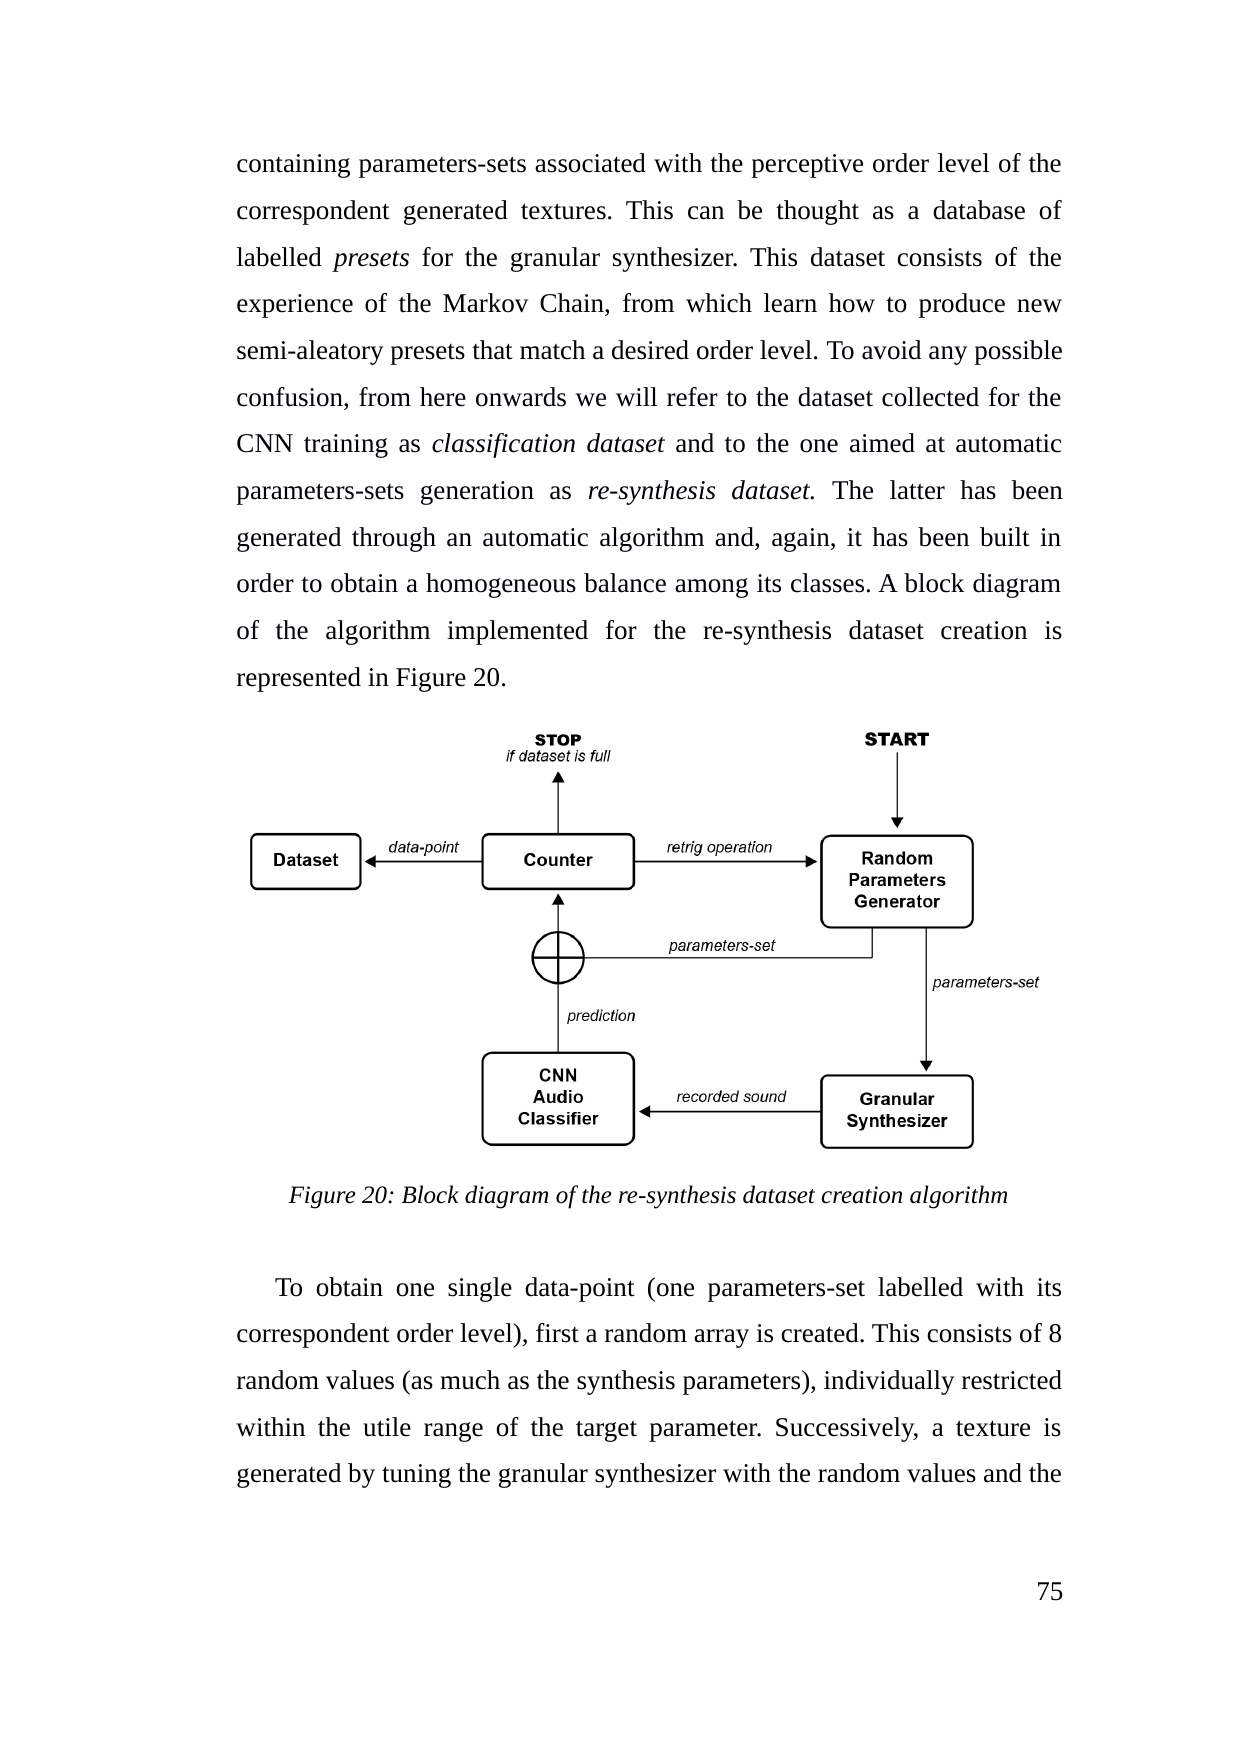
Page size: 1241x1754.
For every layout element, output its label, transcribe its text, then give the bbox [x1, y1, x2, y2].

text Figure 20: Block diagram of the re-synthesis dataset creation algorithm [236, 1166, 1063, 1209]
text To obtain one single data-point (one parameters-set labelled with its correspondent order level), first a random array is created. This consists of 8 random values (as much as the synthesis parameters), individually restricted within the utile range of the target parameter. Successively, a texture is generated by tuning the granular synthesizer with the random values and the [236, 1271, 1063, 1489]
text containing parameters-sets associated with the perceptive order level of the correspondent generated textures. This can be thought as a database of labelled presets for the granular synthesizer. This dataset consists of the experience of the Markov Chain, from which learn how to produce new semi-aleatory presets that match a desired order level. To avoid any possible confusion, from here onwards we will refer to the dataset collected for the CNN training as classification dataset and to the one aimed at automatic parameters-sets generation as re-synthesis dataset. The latter has been generated through an automatic algorithm and, again, it has been built in order to obtain a homogeneous balance among its classes. A block diagram of the algorithm implemented for the re-synthesis dataset creation is represented in Figure 20. [236, 148, 1063, 692]
picture [236, 720, 1063, 1166]
